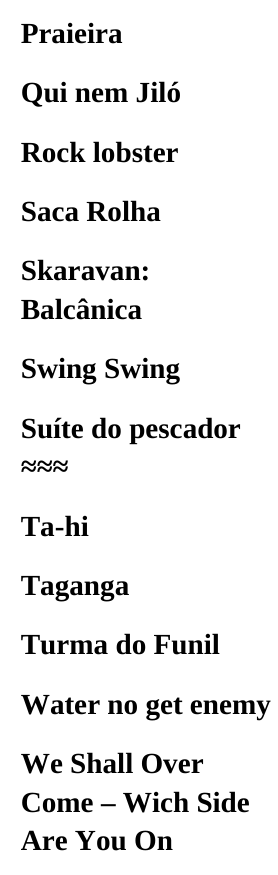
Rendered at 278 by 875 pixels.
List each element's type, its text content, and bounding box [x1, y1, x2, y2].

text Qui nem Jiló [21, 75, 272, 109]
text Rock lobster [21, 135, 272, 168]
text We Shall Over Come – Wich Side Are You On [21, 746, 272, 857]
text Praieira [21, 16, 272, 49]
text Skaravan: Balcânica [21, 253, 272, 326]
text Swing Swing [21, 351, 272, 385]
text Saca Rolha [21, 194, 272, 228]
text Ta-hi [21, 509, 272, 542]
text Taganga [21, 568, 272, 602]
text Water no get enemy [21, 687, 272, 720]
text Suíte do pescador ≈≈≈ [21, 411, 272, 483]
text Turma do Funil [21, 627, 272, 661]
